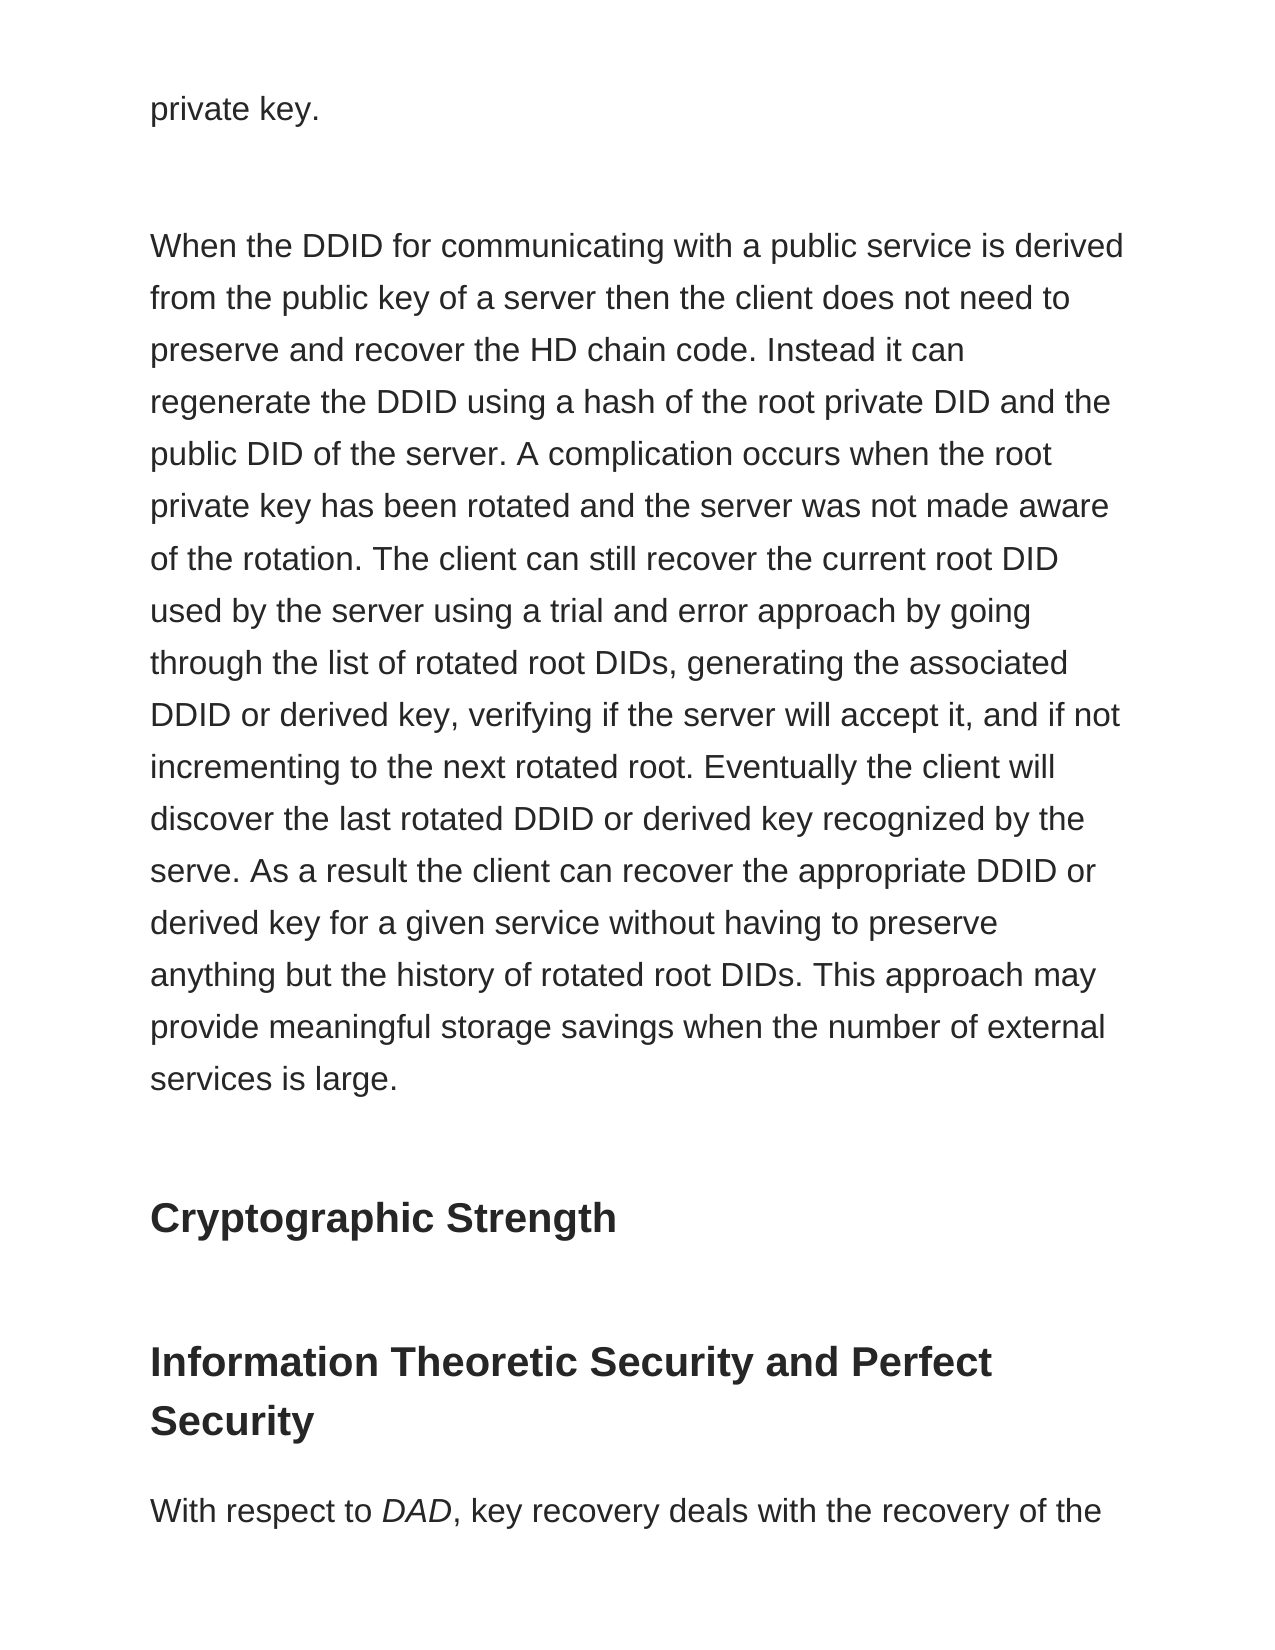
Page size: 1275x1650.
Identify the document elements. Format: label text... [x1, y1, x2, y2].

text private key. [150, 75, 1125, 127]
text When the DDID for communicating with a public service is derived from the public key of a server then the client does not need to preserve and recover the HD chain code. Instead it can regenerate the DDID using a hash of the root private DID and the public DID of the server. A complication occurs when the root private key has been rotated and the server was not made aware of the rotation. The client can still recover the current root DID used by the server using a trial and error approach by going through the list of rotated root DIDs, generating the associated DDID or derived key, verifying if the server will accept it, and if not incrementing to the next rotated root. Eventually the client will discover the last rotated DDID or derived key recognized by the serve. As a result the client can recover the appropriate DDID or derived key for a given service without having to preserve anything but the history of rotated root DIDs. This approach may provide meaningful storage savings when the number of external services is large. [150, 212, 1125, 1098]
text Cryptographic Strength [150, 1183, 1125, 1242]
text With respect to DAD, key recovery deals with the recovery of the [150, 1477, 1125, 1529]
text Information Theoretic Security and Perfect Security [150, 1327, 1125, 1444]
